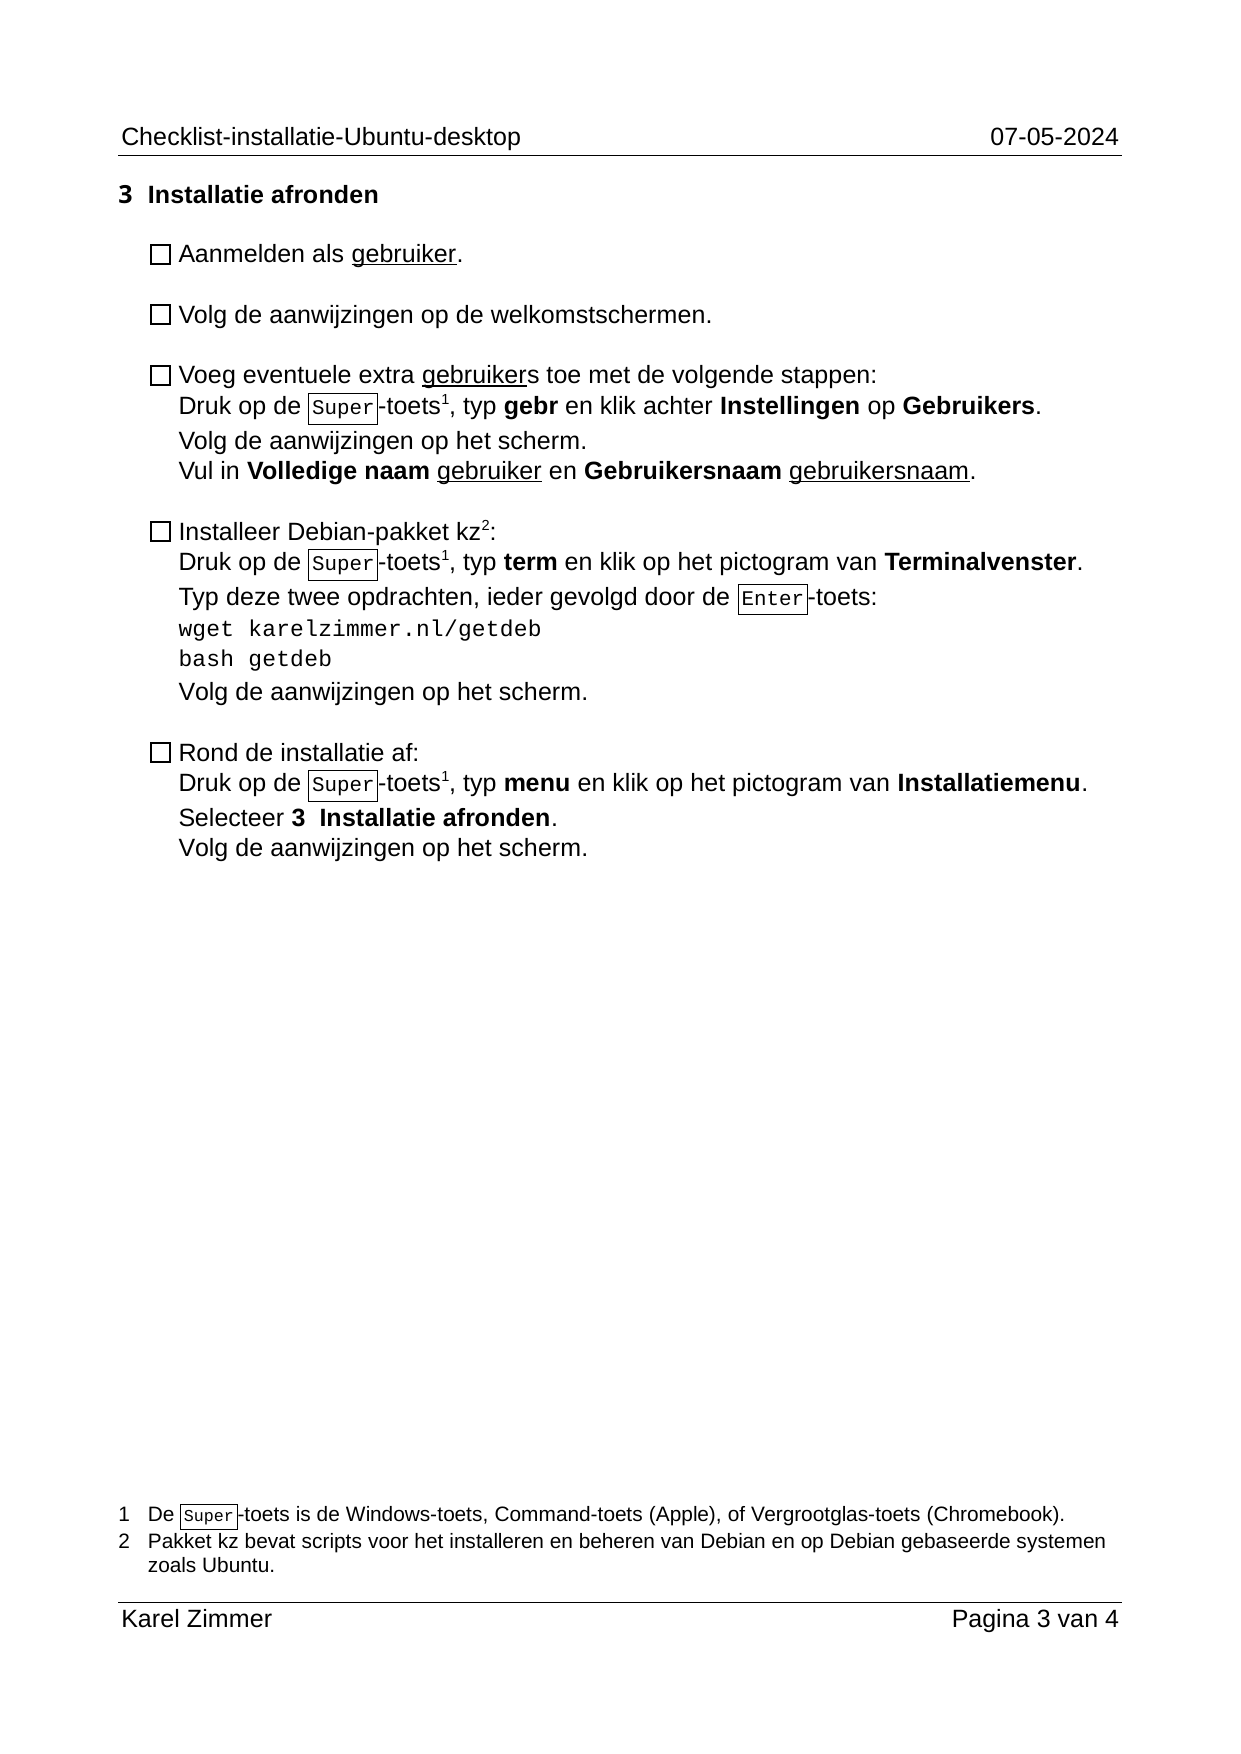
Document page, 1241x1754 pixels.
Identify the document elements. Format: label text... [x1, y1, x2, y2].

table_cell [177, 707, 1122, 737]
table_cell Druk op de Super-toets1, typ menu en klik op het pictogram van Installatiemenu. [177, 768, 1122, 803]
table_cell [142, 833, 177, 863]
table_cell [118, 647, 142, 677]
table_cell Druk op de Super-toets, typ gebr en klik achter Instellingen op Gebruikers. [177, 391, 1122, 425]
table_cell Druk op de Super-toets1, typ term en klik op het pictogram van Terminalvenster. [177, 547, 1122, 581]
table_cell Rond de installatie af: [177, 738, 1122, 768]
table_cell [142, 647, 177, 677]
table_cell [142, 269, 177, 300]
table_cell bash getdeb [177, 647, 1122, 677]
table_cell [142, 486, 177, 516]
table_cell [118, 391, 142, 425]
table_cell [142, 768, 177, 803]
list Installatie afronden [118, 177, 1122, 211]
table_cell [118, 581, 142, 616]
table_cell [177, 330, 1122, 360]
table_header [118, 239, 142, 269]
table_cell [142, 330, 177, 360]
table_cell [118, 768, 142, 803]
table_cell [142, 707, 177, 737]
table_cell [142, 516, 177, 547]
table_cell [142, 547, 177, 581]
table_cell [118, 803, 142, 833]
table_cell Typ deze twee opdrachten, ieder gevolgd door de Enter-toets: [177, 581, 1122, 616]
table_cell [142, 803, 177, 833]
table_cell Voeg eventuele extra gebruikers toe met de volgende stappen: [177, 360, 1122, 391]
table_cell [118, 269, 142, 300]
table_cell Volg de aanwijzingen op het scherm. [177, 677, 1122, 707]
table_cell [118, 360, 142, 391]
table_cell [142, 677, 177, 707]
table_cell Volg de aanwijzingen op de welkomstschermen. [177, 300, 1122, 330]
table_cell [142, 425, 177, 456]
table_cell Selecteer 3 Installatie afronden. [177, 803, 1122, 833]
table_cell wget karelzimmer.nl/getdeb [177, 616, 1122, 647]
table_cell [118, 330, 142, 360]
table_cell [118, 738, 142, 768]
table_header Aanmelden als gebruiker. [177, 239, 1122, 269]
table_header [142, 239, 177, 269]
table_cell [118, 677, 142, 707]
table_cell [142, 300, 177, 330]
table_cell Volg de aanwijzingen op het scherm. [177, 425, 1122, 456]
table_cell [118, 833, 142, 863]
table_cell [118, 547, 142, 581]
table_cell [118, 486, 142, 516]
table_cell [142, 360, 177, 391]
table_cell Installeer Debian-pakket kz: [177, 516, 1122, 547]
table_cell [118, 616, 142, 647]
table_cell [142, 616, 177, 647]
table_cell [118, 516, 142, 547]
table_cell [142, 581, 177, 616]
table_cell Vul in Volledige naam gebruiker en Gebruikersnaam gebruikersnaam. [177, 456, 1122, 486]
table_cell [118, 425, 142, 456]
table_cell [142, 456, 177, 486]
table_cell [177, 269, 1122, 300]
table_cell [118, 707, 142, 737]
table_cell [118, 300, 142, 330]
table_cell [142, 738, 177, 768]
table_cell [118, 456, 142, 486]
table_cell [177, 486, 1122, 516]
table_cell Volg de aanwijzingen op het scherm. [177, 833, 1122, 863]
table_cell [142, 391, 177, 425]
